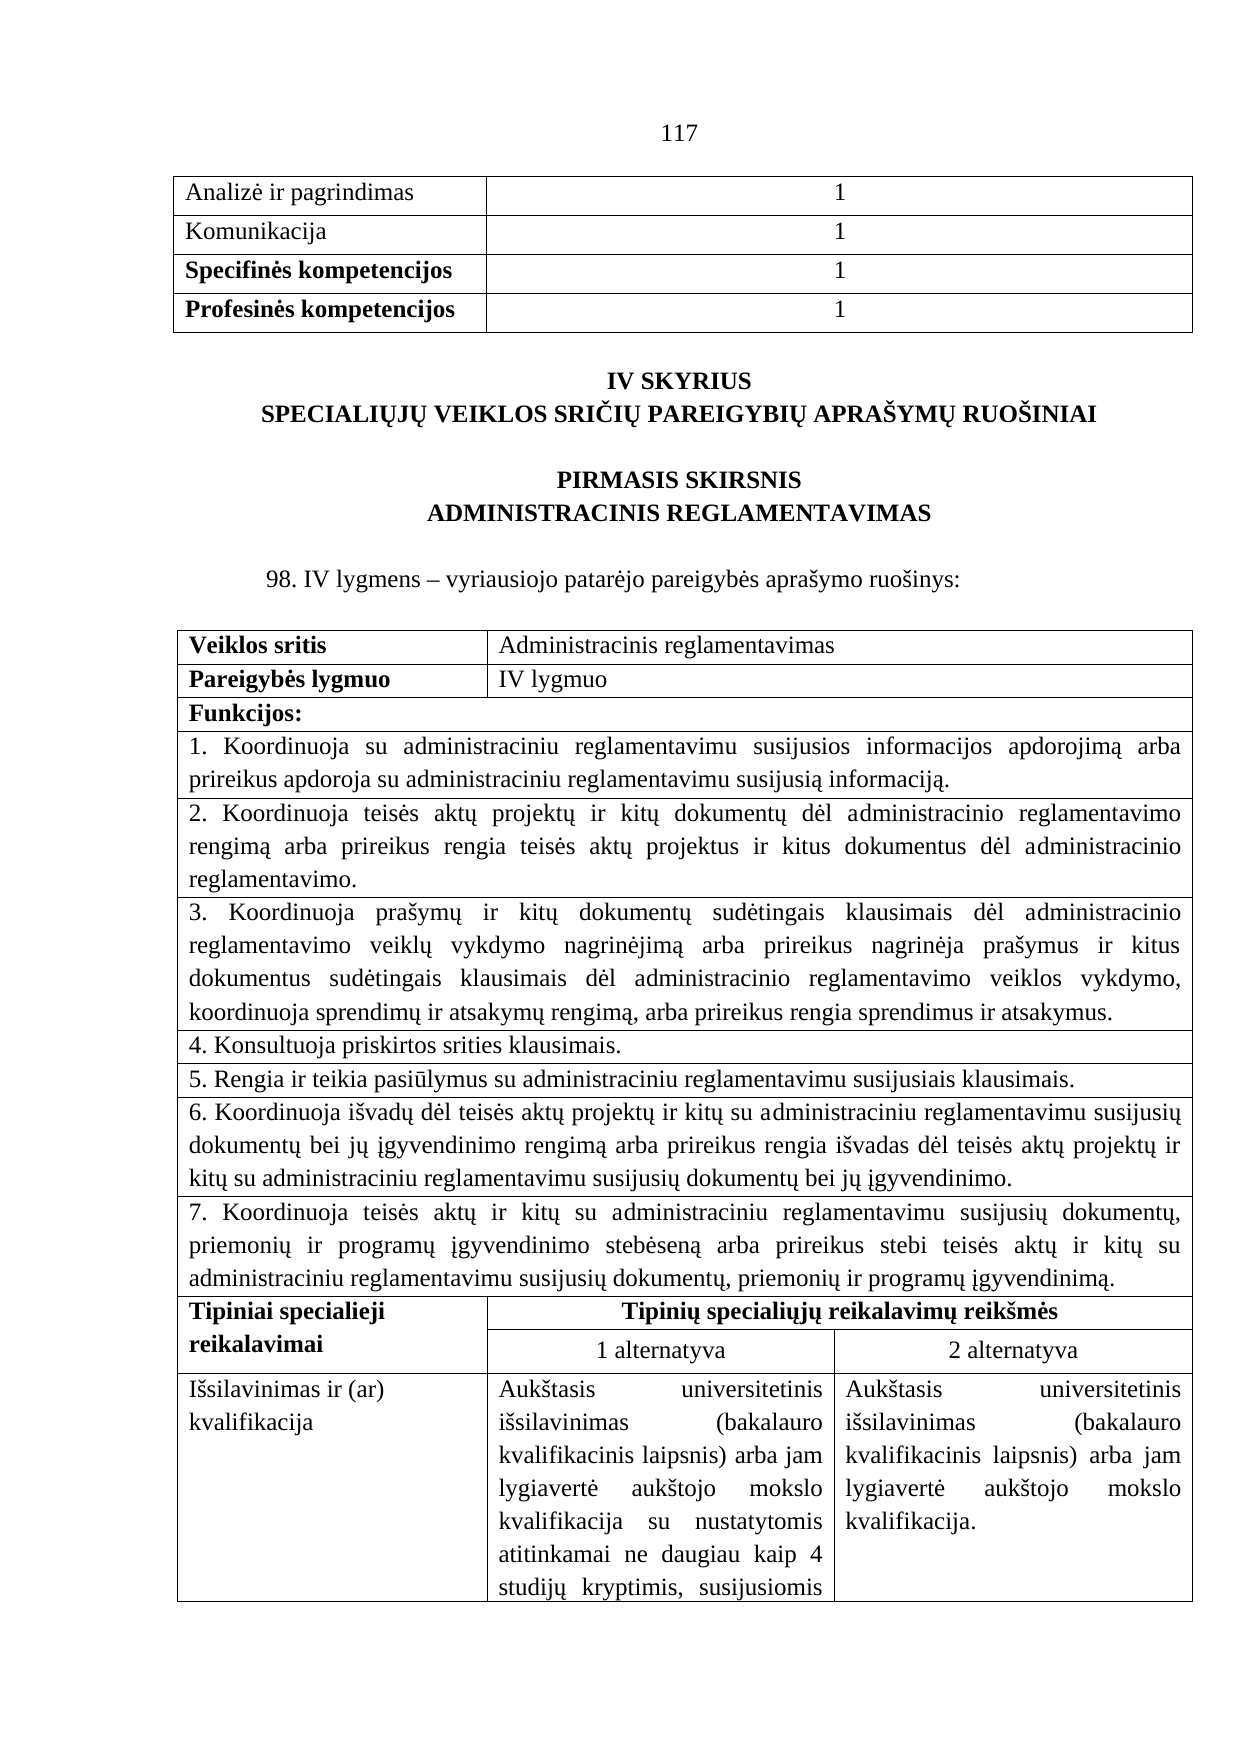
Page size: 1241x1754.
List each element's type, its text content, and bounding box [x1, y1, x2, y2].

table_cell Tipinių specialiųjų reikalavimų reikšmės [488, 1297, 1192, 1329]
table_cell 2 alternatyva [835, 1330, 1192, 1373]
table_cell Tipiniai specialieji reikalavimai [178, 1297, 487, 1373]
table_cell Išsilavinimas ir (ar) kvalifikacija [178, 1374, 487, 1601]
table_cell 1. Koordinuoja su administraciniu reglamentavimu susijusios informacijos apdorojimą arba prireikus apdoroja su administraciniu reglamentavimu susijusią informaciją. [178, 732, 1192, 797]
text SPECIALIŲJŲ VEIKLOS SRIČIŲ PAREIGYBIŲ APRAŠYMŲ RUOŠINIAI [177, 399, 1181, 428]
table_cell 1 alternatyva [488, 1330, 834, 1373]
table_cell Funkcijos: [178, 698, 1192, 731]
table_cell Analizė ir pagrindimas [174, 177, 486, 215]
table_cell Aukštasis universitetinis išsilavinimas (bakalauro kvalifikacinis laipsnis) arba jam lygiavertė aukštojo mokslo kvalifikacija. [835, 1374, 1192, 1601]
table_cell 6. Koordinuoja išvadų dėl teisės aktų projektų ir kitų su administraciniu reglamentavimu susijusių dokumentų bei jų įgyvendinimo rengimą arba prireikus rengia išvadas dėl teisės aktų projektų ir kitų su administraciniu reglamentavimu susijusių dokumentų bei jų įgyvendinimo. [178, 1098, 1192, 1196]
table_cell 7. Koordinuoja teisės aktų ir kitų su administraciniu reglamentavimu susijusių dokumentų, priemonių ir programų įgyvendinimo stebėseną arba prireikus stebi teisės aktų ir kitų su administraciniu reglamentavimu susijusių dokumentų, priemonių ir programų įgyvendinimą. [178, 1197, 1192, 1296]
text PIRMASIS SKIRSNIS [177, 465, 1181, 494]
table_cell IV lygmuo [488, 665, 1192, 697]
table_cell Specifinės kompetencijos [174, 255, 486, 293]
table_cell 1 [487, 216, 1192, 254]
table_cell 5. Rengia ir teikia pasiūlymus su administraciniu reglamentavimu susijusiais klausimais. [178, 1064, 1192, 1097]
table_header Veiklos sritis [178, 631, 487, 664]
table_cell Pareigybės lygmuo [178, 665, 487, 697]
table_cell 2. Koordinuoja teisės aktų projektų ir kitų dokumentų dėl administracinio reglamentavimo rengimą arba prireikus rengia teisės aktų projektus ir kitus dokumentus dėl administracinio reglamentavimo. [178, 799, 1192, 897]
table_cell 3. Koordinuoja prašymų ir kitų dokumentų sudėtingais klausimais dėl administracinio reglamentavimo veiklų vykdymo nagrinėjimą arba prireikus nagrinėja prašymus ir kitus dokumentus sudėtingais klausimais dėl administracinio reglamentavimo veiklos vykdymo, koordinuoja sprendimų ir atsakymų rengimą, arba prireikus rengia sprendimus ir atsakymus. [178, 898, 1192, 1029]
table_header Administracinis reglamentavimas [488, 631, 1192, 664]
table_cell Profesinės kompetencijos [174, 294, 486, 332]
text ADMINISTRACINIS REGLAMENTAVIMAS [177, 498, 1181, 527]
table_cell 1 [487, 294, 1192, 332]
table_cell Aukštasis universitetinis išsilavinimas (bakalauro kvalifikacinis laipsnis) arba jam lygiavertė aukštojo mokslo kvalifikacija su nustatytomis atitinkamai ne daugiau kaip 4 studijų kryptimis, susijusiomis [488, 1374, 834, 1601]
table_cell 1 [487, 177, 1192, 215]
table_cell 1 [487, 255, 1192, 293]
text 98. IV lygmens – vyriausiojo patarėjo pareigybės aprašymo ruošinys: [177, 564, 1181, 593]
table_cell Komunikacija [174, 216, 486, 254]
text IV SKYRIUS [177, 366, 1181, 395]
table_cell 4. Konsultuoja priskirtos srities klausimais. [178, 1031, 1192, 1063]
